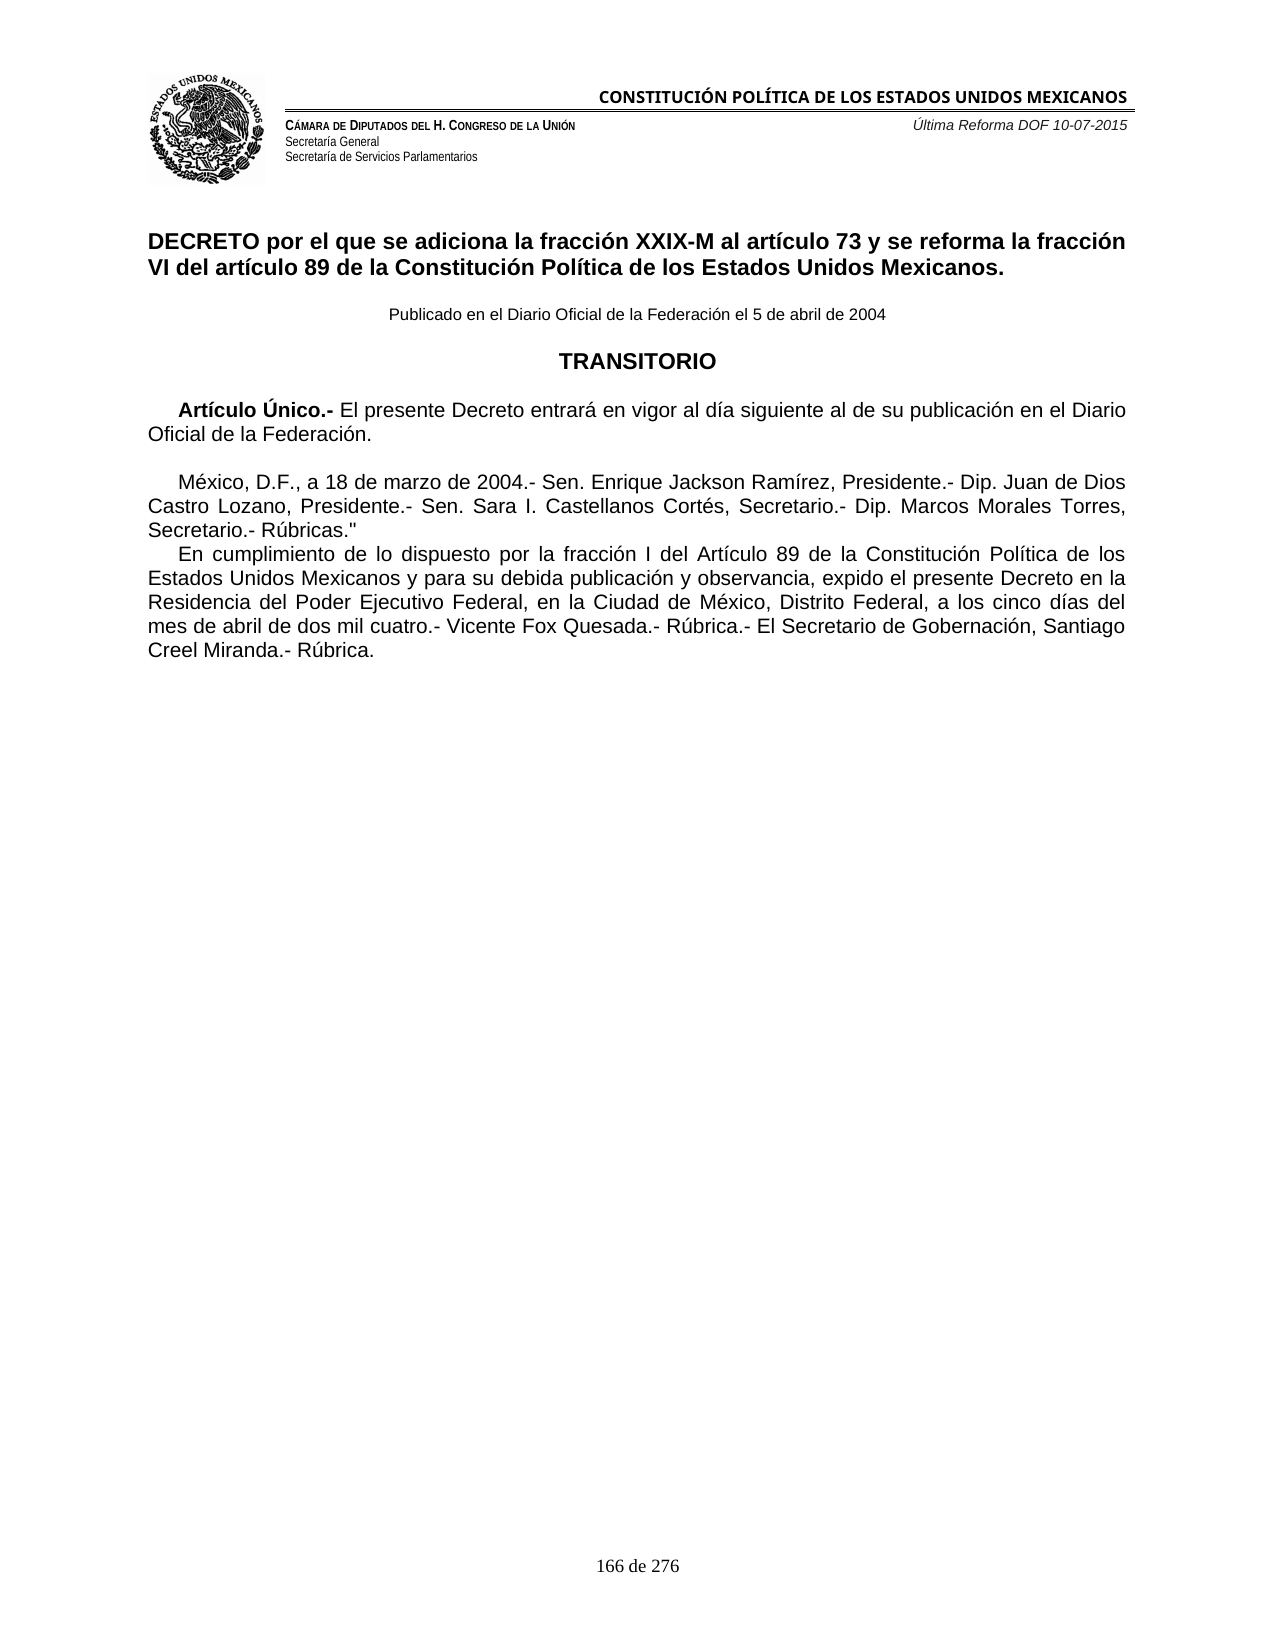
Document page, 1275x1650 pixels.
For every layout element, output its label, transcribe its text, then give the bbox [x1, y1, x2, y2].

text Artículo Único.- El presente Decreto entrará en vigor al día siguiente al de su publicación en el Diario Oficial de la Federación. [148, 398, 1127, 446]
text Publicado en el Diario Oficial de la Federación el 5 de abril de 2004 [148, 305, 1127, 324]
text TRANSITORIO [148, 348, 1127, 374]
text En cumplimiento de lo dispuesto por la fracción I del Artículo 89 de la Constitución Política de los Estados Unidos Mexicanos y para su debida publicación y observancia, expido el presente Decreto en la Residencia del Poder Ejecutivo Federal, en la Ciudad de México, Distrito Federal, a los cinco días del mes de abril de dos mil cuatro.- Vicente Fox Quesada.- Rúbrica.- El Secretario de Gobernación, Santiago Creel Miranda.- Rúbrica. [148, 542, 1127, 662]
text México, D.F., a 18 de marzo de 2004.- Sen. Enrique Jackson Ramírez, Presidente.- Dip. Juan de Dios Castro Lozano, Presidente.- Sen. Sara I. Castellanos Cortés, Secretario.- Dip. Marcos Morales Torres, Secretario.- Rúbricas." [148, 470, 1127, 542]
text DECRETO por el que se adiciona la fracción XXIX-M al artículo 73 y se reforma la fracción VI del artículo 89 de la Constitución Política de los Estados Unidos Mexicanos. [148, 228, 1127, 281]
